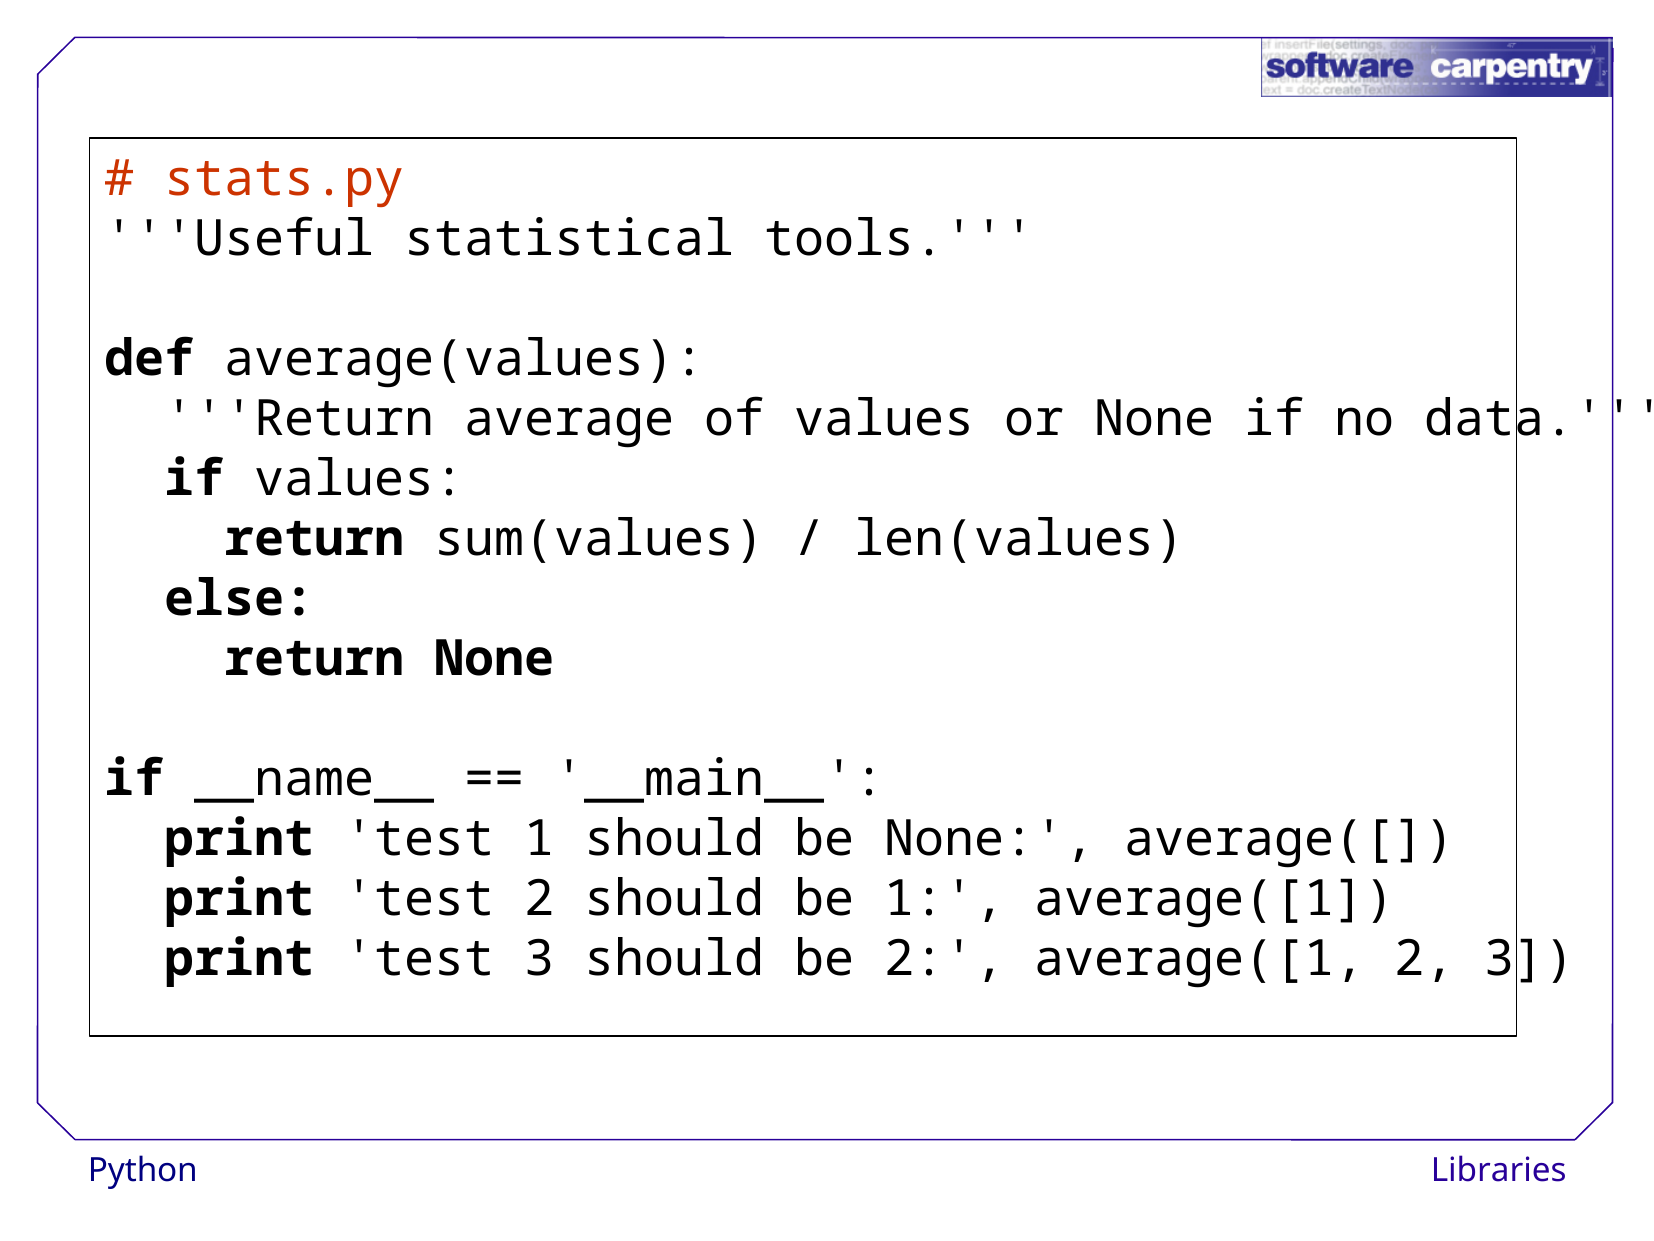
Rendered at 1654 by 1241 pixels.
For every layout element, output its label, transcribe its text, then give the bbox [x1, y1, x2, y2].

text_box # stats.py '''Useful statistical tools.''' def average(values): '''Return average of values or None if no data.''' if values: return sum(values) / len(values) else: return None if __name__ == '__main__': print 'test 1 should be None:', average([]) print 'test 2 should be 1:', average([1]) print 'test 3 should be 2:', average([1, 2, 3]) [89, 137, 1517, 1036]
picture [1261, 39, 1613, 97]
